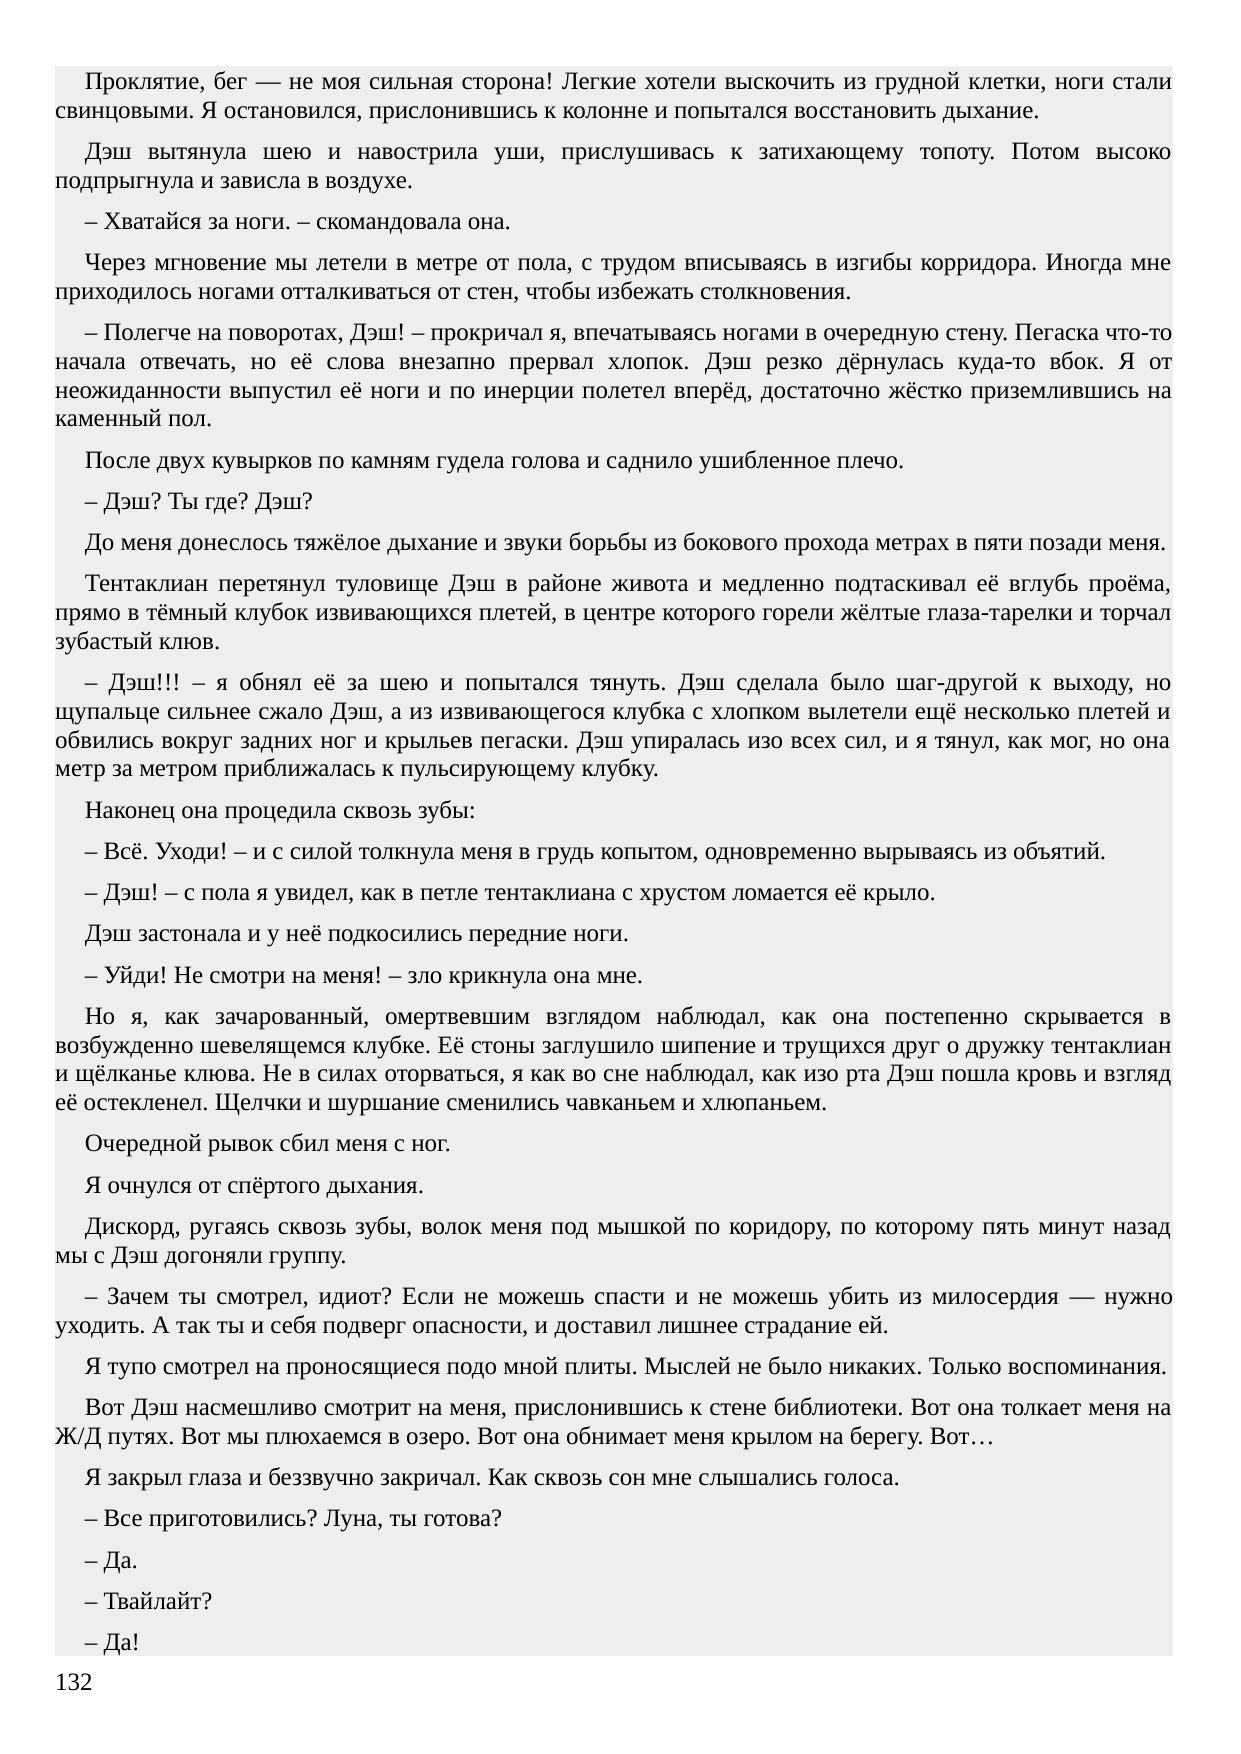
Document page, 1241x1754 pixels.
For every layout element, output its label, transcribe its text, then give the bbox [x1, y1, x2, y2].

text – Дэш! – с пола я увидел, как в петле тентаклиана с хрустом ломается её крыло. [55, 877, 1173, 906]
text Я тупо смотрел на проносящиеся подо мной плиты. Мыслей не было никаких. Только воспоминания. [55, 1351, 1173, 1380]
text Я очнулся от спёртого дыхания. [55, 1170, 1173, 1198]
text Очередной рывок сбил меня с ног. [55, 1128, 1173, 1157]
text – Все приготовились? Луна, ты готова? [55, 1503, 1173, 1532]
text – Дэш!!! – я обнял её за шею и попытался тянуть. Дэш сделала было шаг-другой к выходу, но щупальце сильнее сжало Дэш, а из извивающегося клубка с хлопком вылетели ещё несколько плетей и обвились вокруг задних ног и крыльев пегаски. Дэш упиралась изо всех сил, и я тянул, как мог, но она метр за метром приближалась к пульсирующему клубку. [55, 667, 1173, 782]
text – Дэш? Ты где? Дэш? [55, 486, 1173, 515]
text – Полегче на поворотах, Дэш! – прокричал я, впечатываясь ногами в очередную стену. Пегаска что-то начала отвечать, но её слова внезапно прервал хлопок. Дэш резко дёрнулась куда-то вбок. Я от неожиданности выпустил её ноги и по инерции полетел вперёд, достаточно жёстко приземлившись на каменный пол. [55, 317, 1173, 432]
text Через мгновение мы летели в метре от пола, с трудом вписываясь в изгибы корридора. Иногда мне приходилось ногами отталкиваться от стен, чтобы избежать столкновения. [55, 247, 1173, 305]
text – Всё. Уходи! – и с силой толкнула меня в грудь копытом, одновременно вырываясь из объятий. [55, 836, 1173, 865]
text – Зачем ты смотрел, идиот? Если не можешь спасти и не можешь убить из милосердия — нужно уходить. А так ты и себя подверг опасности, и доставил лишнее страдание ей. [55, 1281, 1173, 1338]
text Наконец она процедила сквозь зубы: [55, 795, 1173, 823]
text – Да. [55, 1545, 1173, 1573]
text – Уйди! Не смотри на меня! – зло крикнула она мне. [55, 960, 1173, 988]
text – Твайлайт? [55, 1586, 1173, 1615]
text Дискорд, ругаясь сквозь зубы, волок меня под мышкой по коридору, по которому пять минут назад мы с Дэш догоняли группу. [55, 1211, 1173, 1268]
text Дэш вытянула шею и навострила уши, прислушивась к затихающему топоту. Потом высоко подпрыгнула и зависла в воздухе. [55, 136, 1173, 193]
text – Хватайся за ноги. – скомандовала она. [55, 206, 1173, 235]
text Тентаклиан перетянул туловище Дэш в районе живота и медленно подтаскивал её вглубь проёма, прямо в тёмный клубок извивающихся плетей, в центре которого горели жёлтые глаза-тарелки и торчал зубастый клюв. [55, 568, 1173, 655]
text Я закрыл глаза и беззвучно закричал. Как сквозь сон мне слышались голоса. [55, 1462, 1173, 1491]
text После двух кувырков по камням гудела голова и саднило ушибленное плечо. [55, 445, 1173, 473]
text – Да! [55, 1627, 1173, 1656]
text Проклятие, бег — не моя сильная сторона! Легкие хотели выскочить из грудной клетки, ноги стали свинцовыми. Я остановился, прислонившись к колонне и попытался восстановить дыхание. [55, 66, 1173, 123]
text Дэш застонала и у неё подкосились передние ноги. [55, 918, 1173, 947]
text Но я, как зачарованный, омертвевшим взглядом наблюдал, как она постепенно скрывается в возбужденно шевелящемся клубке. Её стоны заглушило шипение и трущихся друг о дружку тентаклиан и щёлканье клюва. Не в силах оторваться, я как во сне наблюдал, как изо рта Дэш пошла кровь и взгляд её остекленел. Щелчки и шуршание сменились чавканьем и хлюпаньем. [55, 1001, 1173, 1116]
text До меня донеслось тяжёлое дыхание и звуки борьбы из бокового прохода метрах в пяти позади меня. [55, 527, 1173, 556]
text Вот Дэш насмешливо смотрит на меня, прислонившись к стене библиотеки. Вот она толкает меня на Ж/Д путях. Вот мы плюхаемся в озеро. Вот она обнимает меня крылом на берегу. Вот… [55, 1392, 1173, 1450]
